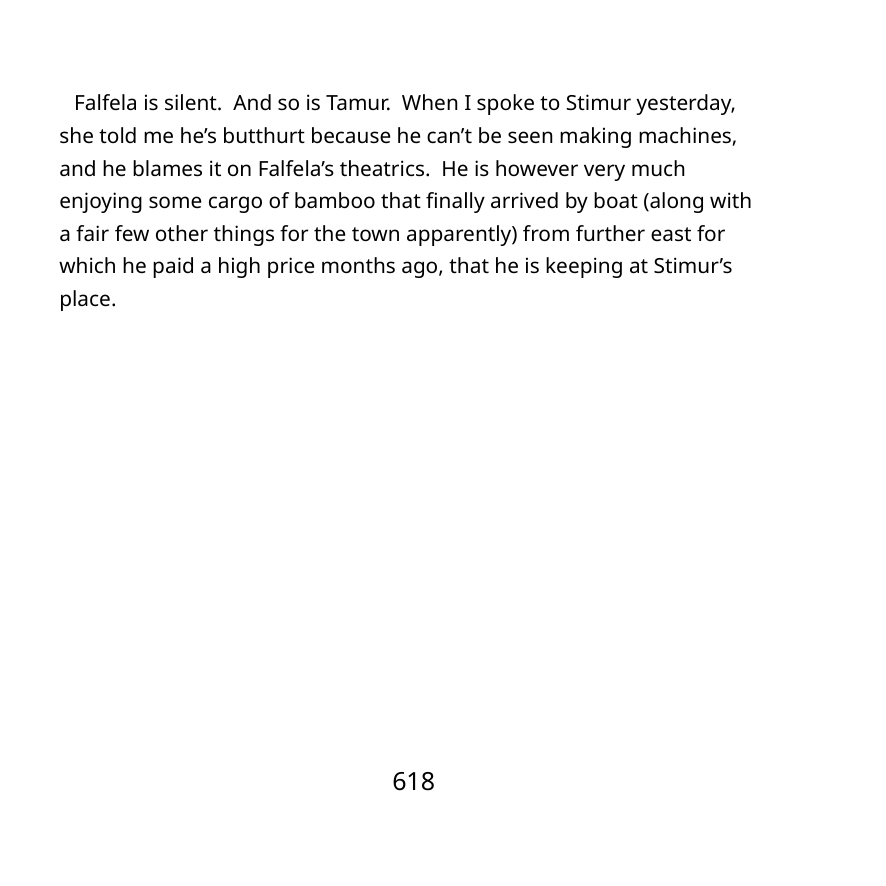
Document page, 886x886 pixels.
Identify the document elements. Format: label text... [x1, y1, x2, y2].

text Falfela is silent. And so is Tamur. When I spoke to Stimur yesterday, she told me he’s butthurt because he can’t be seen making machines, and he blames it on Falfela’s theatrics. He is however very much enjoying some cargo of bamboo that finally arrived by boat (along with a fair few other things for the town apparently) from further east for which he paid a high price months ago, that he is keeping at Stimur’s place. [59, 88, 768, 313]
